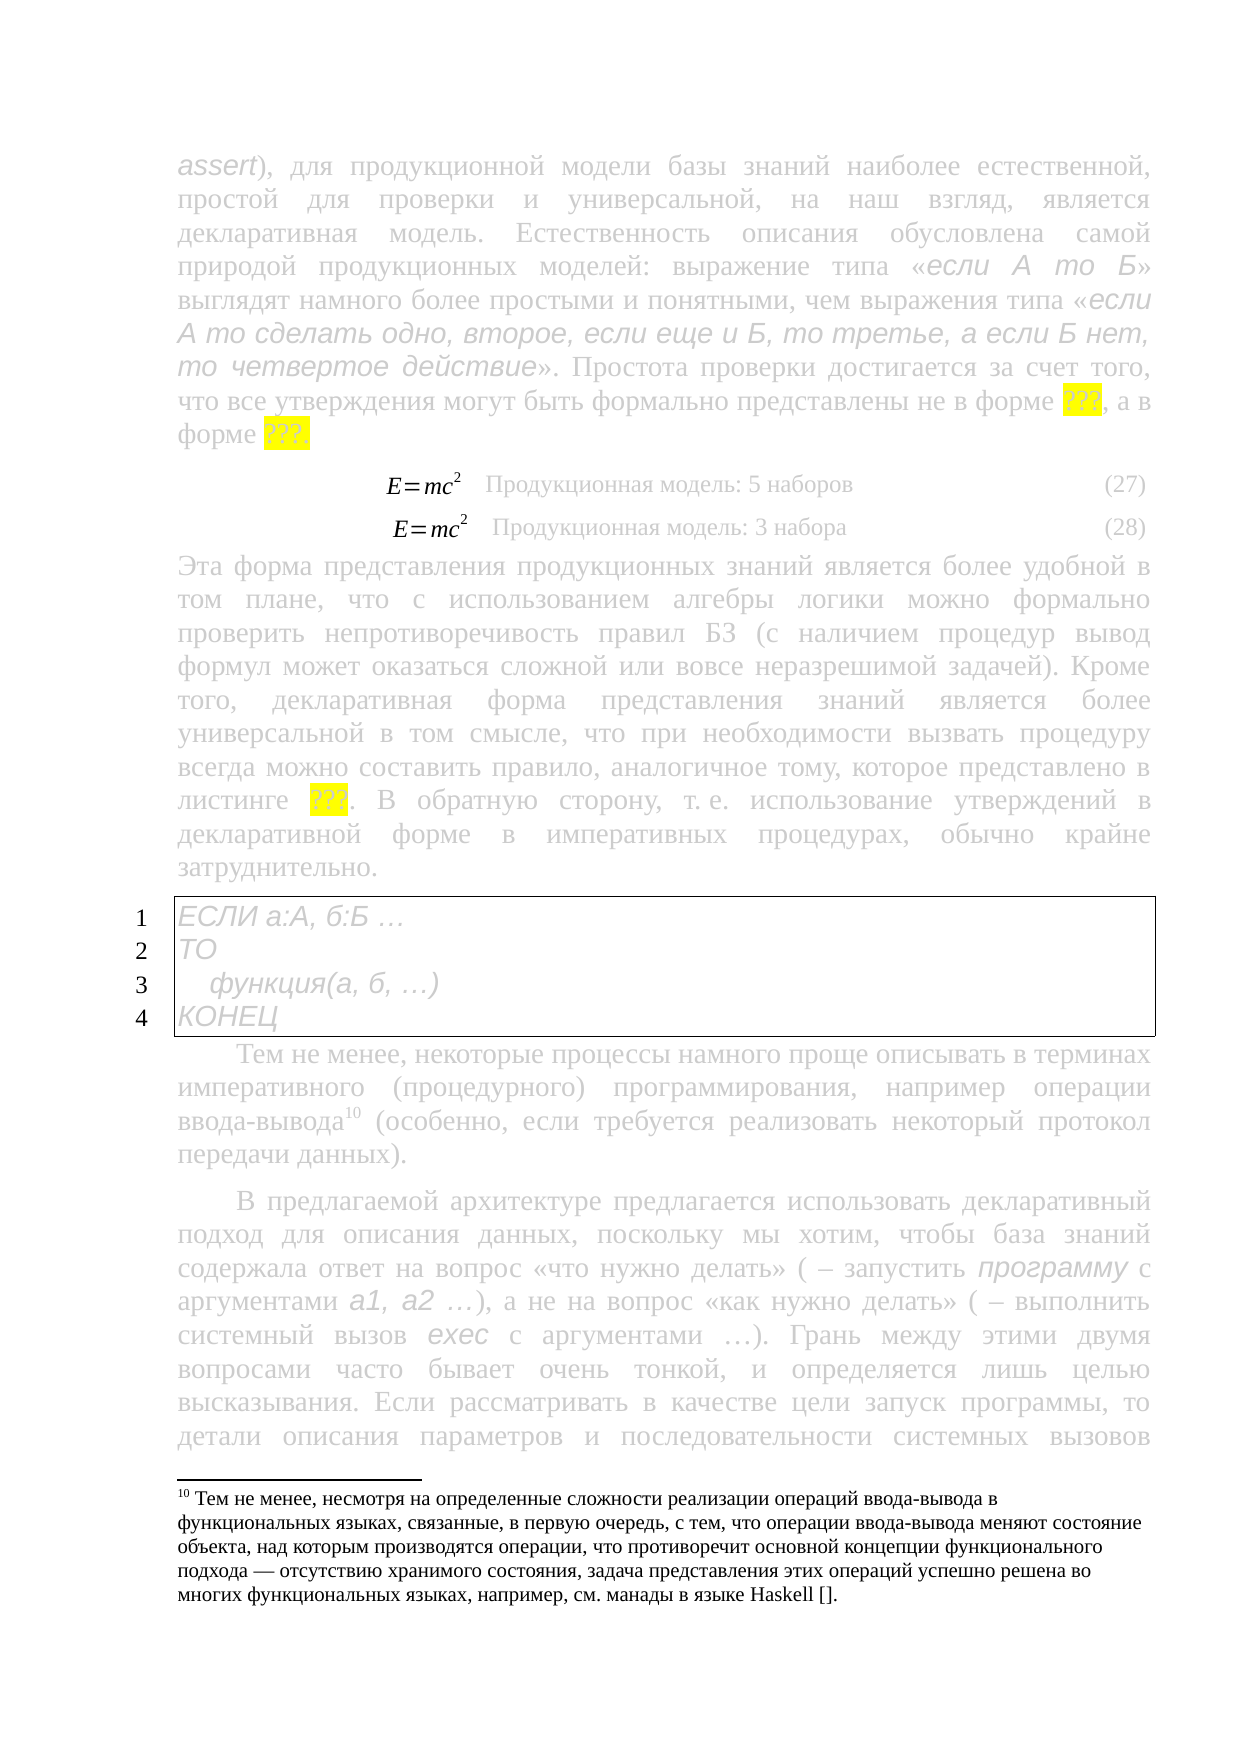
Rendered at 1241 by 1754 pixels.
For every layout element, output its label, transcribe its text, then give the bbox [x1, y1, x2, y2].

text Тем не менее, некоторые процессы намного проще описывать в терминах императивного (процедурного) программирования, например операции ввода-вывода (особенно, если требуется реализовать некоторый протокол передачи данных). [177, 1037, 1152, 1170]
text функция(а, б, …) [177, 966, 1152, 996]
text КОНЕЦ [175, 996, 1155, 1036]
text В предлагаемой архитектуре предлагается использовать декларативный подход для описания данных, поскольку мы хотим, чтобы база знаний содержала ответ на вопрос «что нужно делать» ( – запустить программу с аргументами а1, а2 …), а не на вопрос «как нужно делать» ( – выполнить системный вызов exec с аргументами …). Грань между этими двумя вопросами часто бывает очень тонкой, и определяется лишь целью высказывания. Если рассматривать в качестве цели запуск программы, то детали описания параметров и последовательности системных вызовов [177, 1183, 1152, 1451]
text ЕСЛИ а:А, б:Б … [175, 897, 1155, 932]
table_cell (28) [1043, 505, 1152, 548]
text Эта форма представления продукционных знаний является более удобной в том плане, что с использованием алгебры логики можно формально проверить непротиворечивость правил БЗ (с наличием процедур вывод формул может оказаться сложной или вовсе неразрешимой задачей). Кроме того, декларативная форма представления знаний является более универсальной в том смысле, что при необходимости вызвать процедуру всегда можно составить правило, аналогичное тому, которое представлено в листинге ???. В обратную сторону, т. е. использование утверждений в декларативной форме в императивных процедурах, обычно крайне затруднительно. [177, 548, 1152, 883]
table_header (27) [1043, 463, 1152, 505]
table_cell Продукционная модель: 3 набора [177, 505, 1043, 548]
text Тем не менее, несмотря на определенные сложности реализации операций ввода-вывода в функциональных языках, связанные, в первую очередь, с тем, что операции ввода-вывода меняют состояние объекта, над которым производятся операции, что противоречит основной концепции функционального подхода — отсутствию хранимого состояния, задача представления этих операций успешно решена во многих функциональных языках, например, см. манады в языке Haskell []. [177, 1486, 1152, 1606]
text assert), для продукционной модели базы знаний наиболее естественной, простой для проверки и универсальной, на наш взгляд, является декларативная модель. Естественность описания обусловлена самой природой продукционных моделей: выражение типа «если А то Б» выглядят намного более простыми и понятными, чем выражения типа «если А то сделать одно, второе, если еще и Б, то третье, а если Б нет, то четвертое действие». Простота проверки достигается за счет того, что все утверждения могут быть формально представлены не в форме ???, а в форме ???. [177, 148, 1152, 450]
text ТО [177, 932, 1152, 966]
table_header Продукционная модель: 5 наборов [177, 463, 1043, 505]
